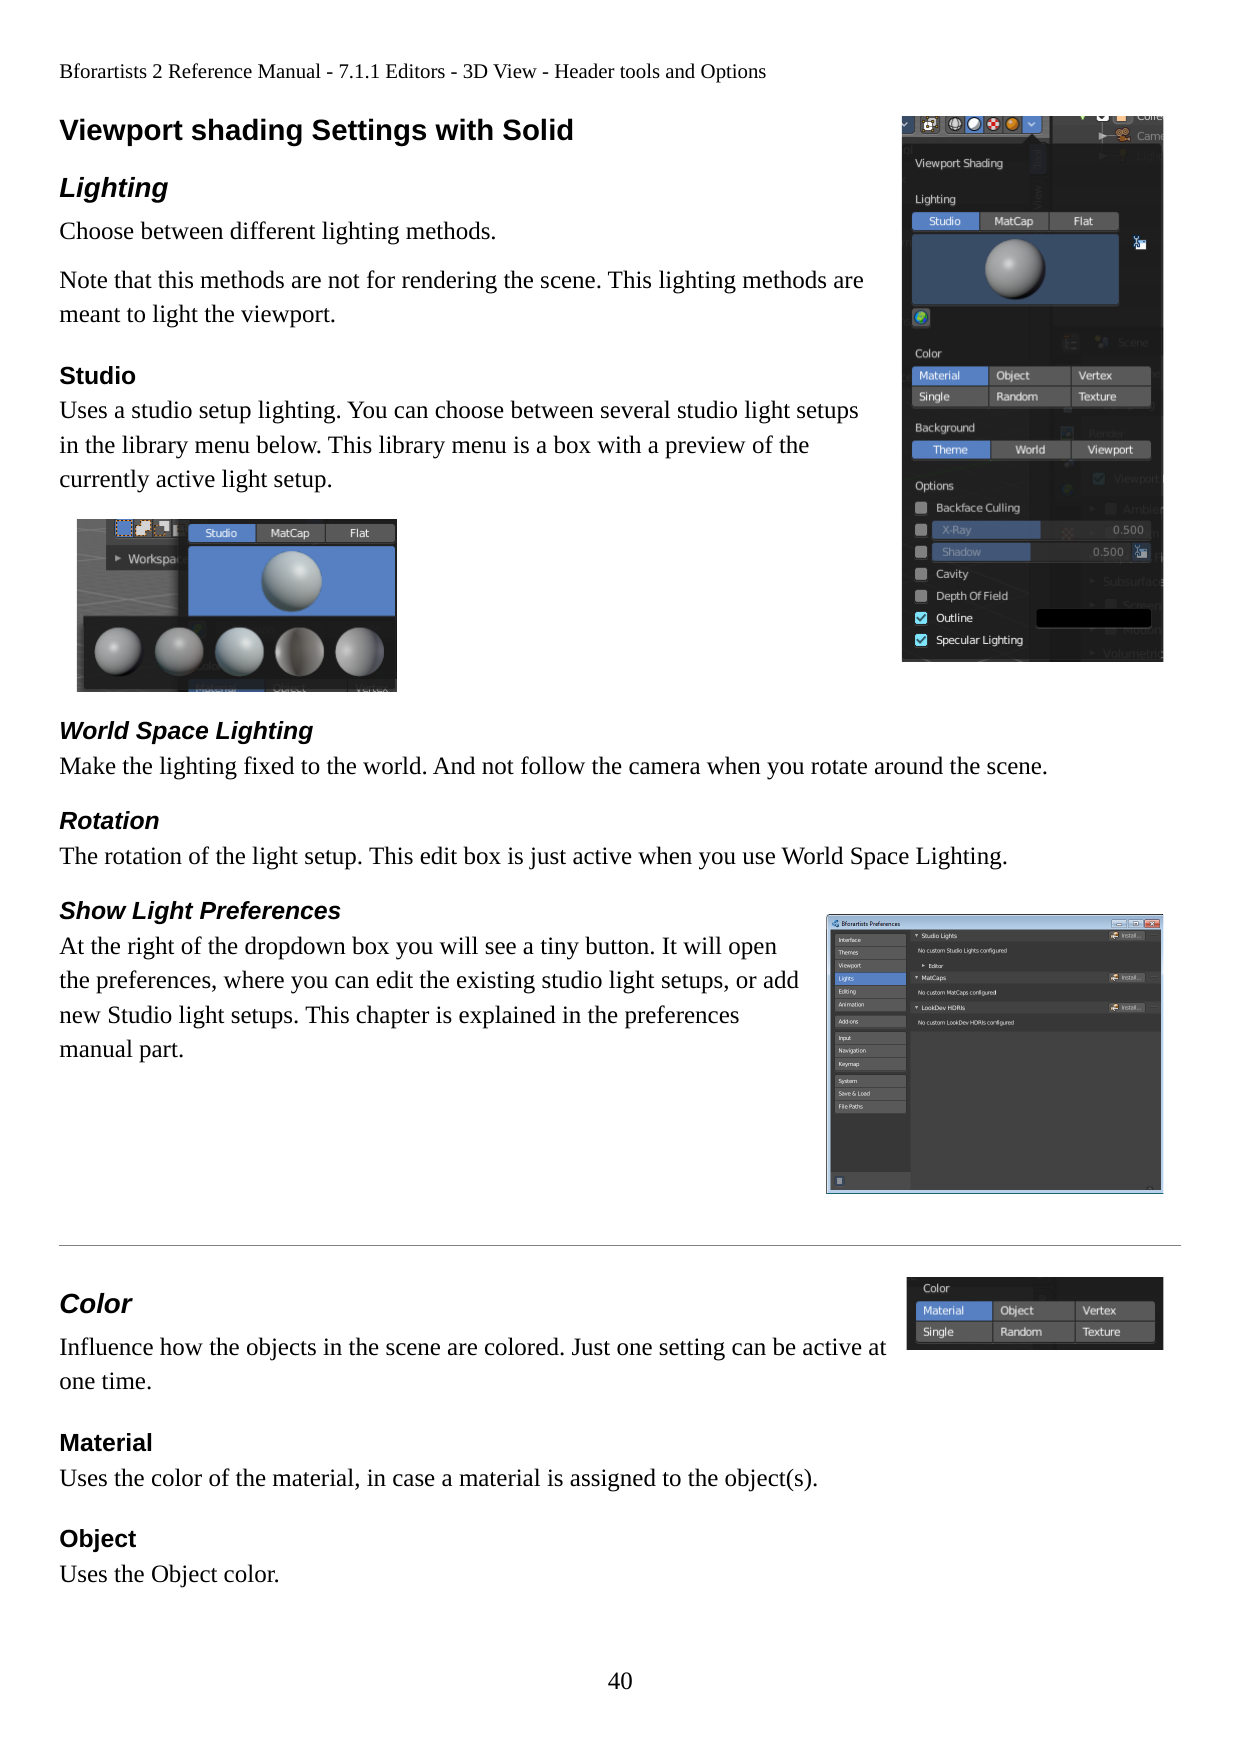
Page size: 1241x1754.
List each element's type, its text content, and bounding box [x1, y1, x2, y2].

text Uses the color of the material, in case a material is assigned to the object(s). [59, 1463, 1181, 1491]
text Influence how the objects in the scene are colored. Just one setting can be active at one time. [59, 1332, 1181, 1395]
text Make the lighting fixed to the world. And not follow the camera when you rotate around the scene. [59, 751, 1181, 780]
subtitle Rotation [59, 806, 1181, 835]
subtitle Studio [59, 361, 901, 389]
subtitle Show Light Preferences [59, 896, 1181, 925]
picture [826, 914, 1164, 1194]
text The rotation of the light setup. This edit box is just active when you use World Space Lighting. [59, 841, 1181, 870]
subtitle [1164, 361, 1181, 389]
subtitle [1164, 1287, 1181, 1319]
text Choose between different lighting methods. [59, 216, 901, 244]
subtitle Lighting [59, 171, 901, 203]
text Uses the Object color. [59, 1559, 1181, 1588]
subtitle Material [59, 1428, 1181, 1456]
picture [901, 116, 1164, 662]
text Uses a studio setup lighting. You can choose between several studio light setups in the library menu below. This library menu is a box with a preview of the currently active light setup. [59, 396, 901, 493]
picture [906, 1277, 1164, 1350]
subtitle [1164, 171, 1181, 203]
picture [76, 519, 397, 692]
subtitle Viewport shading Settings with Solid [59, 113, 1181, 146]
subtitle Object [59, 1524, 1181, 1553]
text At the right of the dropdown box you will see a tiny button. It will open the preferences, where you can edit the existing studio light setups, or add new Studio light setups. This chapter is explained in the preferences manual part. [59, 931, 826, 1063]
subtitle World Space Lighting [59, 716, 1181, 745]
subtitle Color [59, 1287, 906, 1319]
text Note that this methods are not for rendering the scene. This lighting methods are meant to light the viewport. [59, 265, 901, 328]
